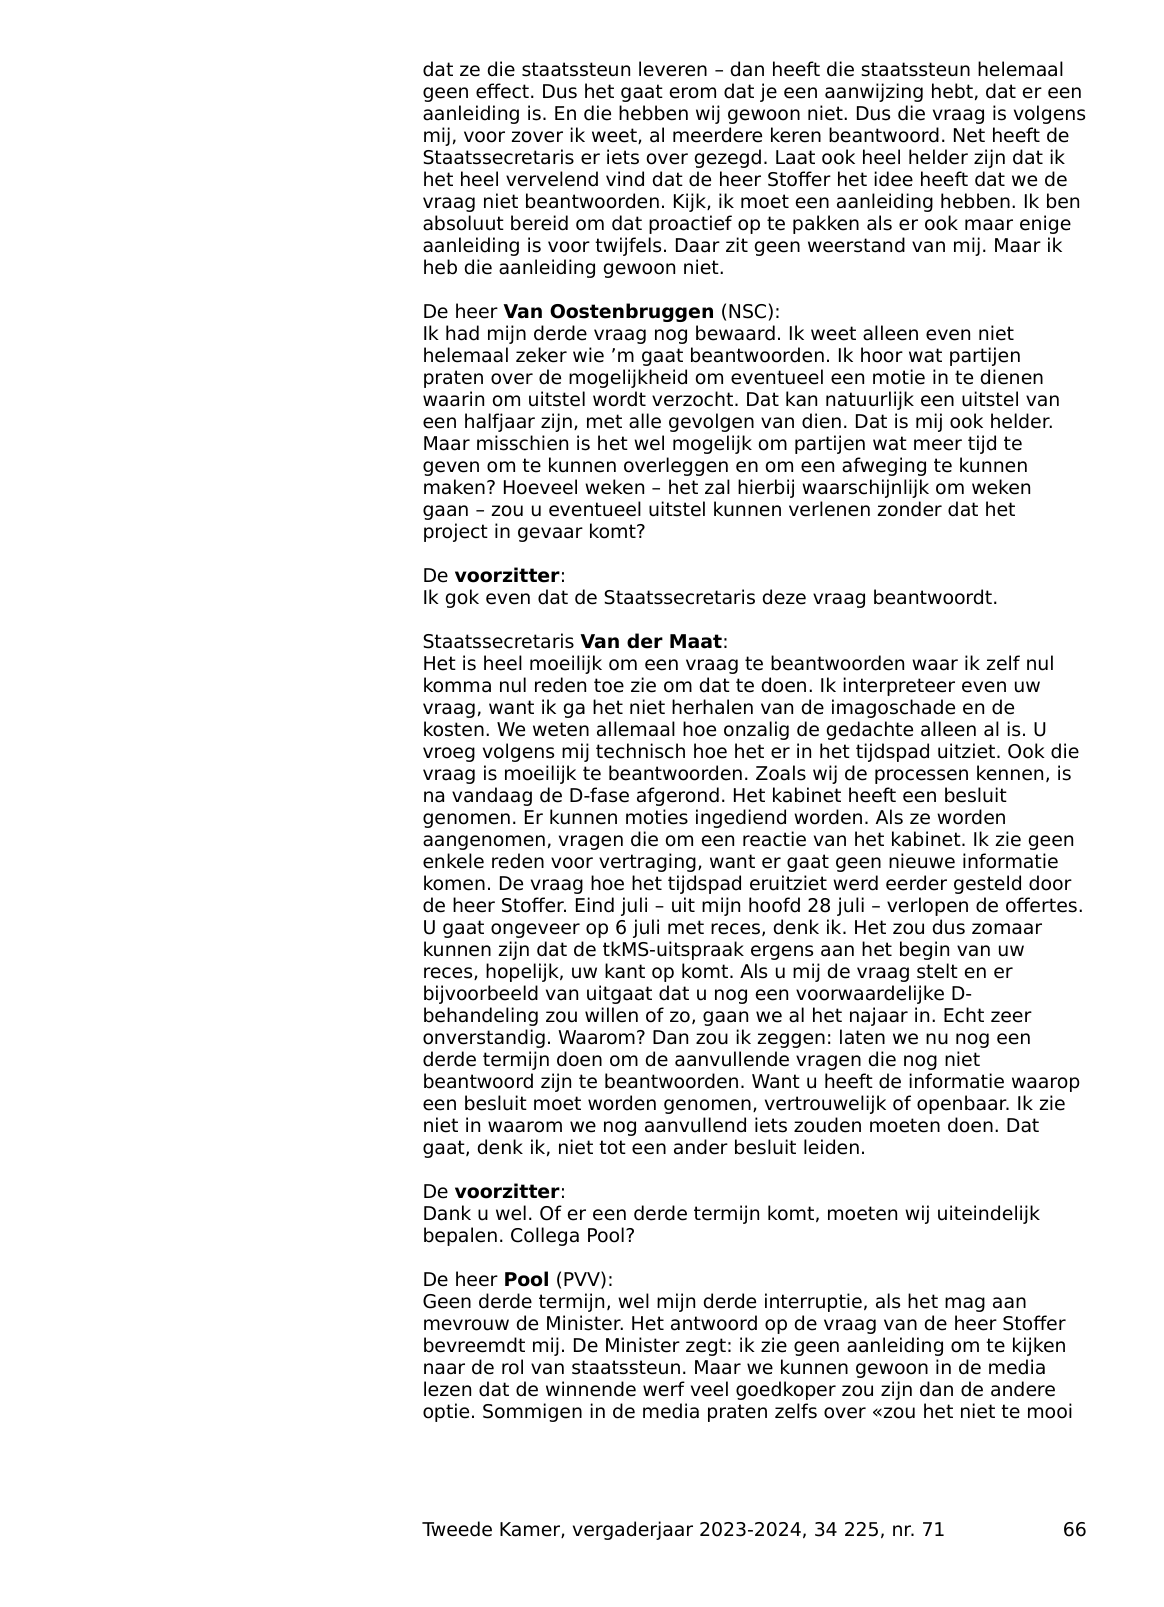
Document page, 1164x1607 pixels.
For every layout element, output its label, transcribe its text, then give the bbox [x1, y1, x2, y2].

text De voorzitter: [422, 1181, 1087, 1203]
text dat ze die staatssteun leveren – dan heeft die staatssteun helemaal geen effect. Dus het gaat erom dat je een aanwijzing hebt, dat er een aanleiding is. En die hebben wij gewoon niet. Dus die vraag is volgens mij, voor zover ik weet, al meerdere keren beantwoord. Net heeft de Staatssecretaris er iets over gezegd. Laat ook heel helder zijn dat ik het heel vervelend vind dat de heer Stoffer het idee heeft dat we de vraag niet beantwoorden. Kijk, ik moet een aanleiding hebben. Ik ben absoluut bereid om dat proactief op te pakken als er ook maar enige aanleiding is voor twijfels. Daar zit geen weerstand van mij. Maar ik heb die aanleiding gewoon niet. [422, 59, 1087, 279]
text Ik gok even dat de Staatssecretaris deze vraag beantwoordt. [422, 587, 1087, 609]
text Dank u wel. Of er een derde termijn komt, moeten wij uiteindelijk bepalen. Collega Pool? [422, 1203, 1087, 1247]
text Geen derde termijn, wel mijn derde interruptie, als het mag aan mevrouw de Minister. Het antwoord op de vraag van de heer Stoffer bevreemdt mij. De Minister zegt: ik zie geen aanleiding om te kijken naar de rol van staatssteun. Maar we kunnen gewoon in de media lezen dat de winnende werf veel goedkoper zou zijn dan de andere optie. Sommigen in de media praten zelfs over «zou het niet te mooi [422, 1291, 1087, 1423]
text De heer Van Oostenbruggen (NSC): [422, 301, 1087, 323]
text De heer Pool (PVV): [422, 1269, 1087, 1291]
text Het is heel moeilijk om een vraag te beantwoorden waar ik zelf nul komma nul reden toe zie om dat te doen. Ik interpreteer even uw vraag, want ik ga het niet herhalen van de imagoschade en de kosten. We weten allemaal hoe onzalig de gedachte alleen al is. U vroeg volgens mij technisch hoe het er in het tijdspad uitziet. Ook die vraag is moeilijk te beantwoorden. Zoals wij de processen kennen, is na vandaag de D-fase afgerond. Het kabinet heeft een besluit genomen. Er kunnen moties ingediend worden. Als ze worden aangenomen, vragen die om een reactie van het kabinet. Ik zie geen enkele reden voor vertraging, want er gaat geen nieuwe informatie komen. De vraag hoe het tijdspad eruitziet werd eerder gesteld door de heer Stoffer. Eind juli – uit mijn hoofd 28 juli – verlopen de offertes. U gaat ongeveer op 6 juli met reces, denk ik. Het zou dus zomaar kunnen zijn dat de tkMS-uitspraak ergens aan het begin van uw reces, hopelijk, uw kant op komt. Als u mij de vraag stelt en er bijvoorbeeld van uitgaat dat u nog een voorwaardelijke D-behandeling zou willen of zo, gaan we al het najaar in. Echt zeer onverstandig. Waarom? Dan zou ik zeggen: laten we nu nog een derde termijn doen om de aanvullende vragen die nog niet beantwoord zijn te beantwoorden. Want u heeft de informatie waarop een besluit moet worden genomen, vertrouwelijk of openbaar. Ik zie niet in waarom we nog aanvullend iets zouden moeten doen. Dat gaat, denk ik, niet tot een ander besluit leiden. [422, 653, 1087, 1159]
text Staatssecretaris Van der Maat: [422, 631, 1087, 653]
text Ik had mijn derde vraag nog bewaard. Ik weet alleen even niet helemaal zeker wie ’m gaat beantwoorden. Ik hoor wat partijen praten over de mogelijkheid om eventueel een motie in te dienen waarin om uitstel wordt verzocht. Dat kan natuurlijk een uitstel van een halfjaar zijn, met alle gevolgen van dien. Dat is mij ook helder. Maar misschien is het wel mogelijk om partijen wat meer tijd te geven om te kunnen overleggen en om een afweging te kunnen maken? Hoeveel weken – het zal hierbij waarschijnlijk om weken gaan – zou u eventueel uitstel kunnen verlenen zonder dat het project in gevaar komt? [422, 323, 1087, 543]
text De voorzitter: [422, 565, 1087, 587]
